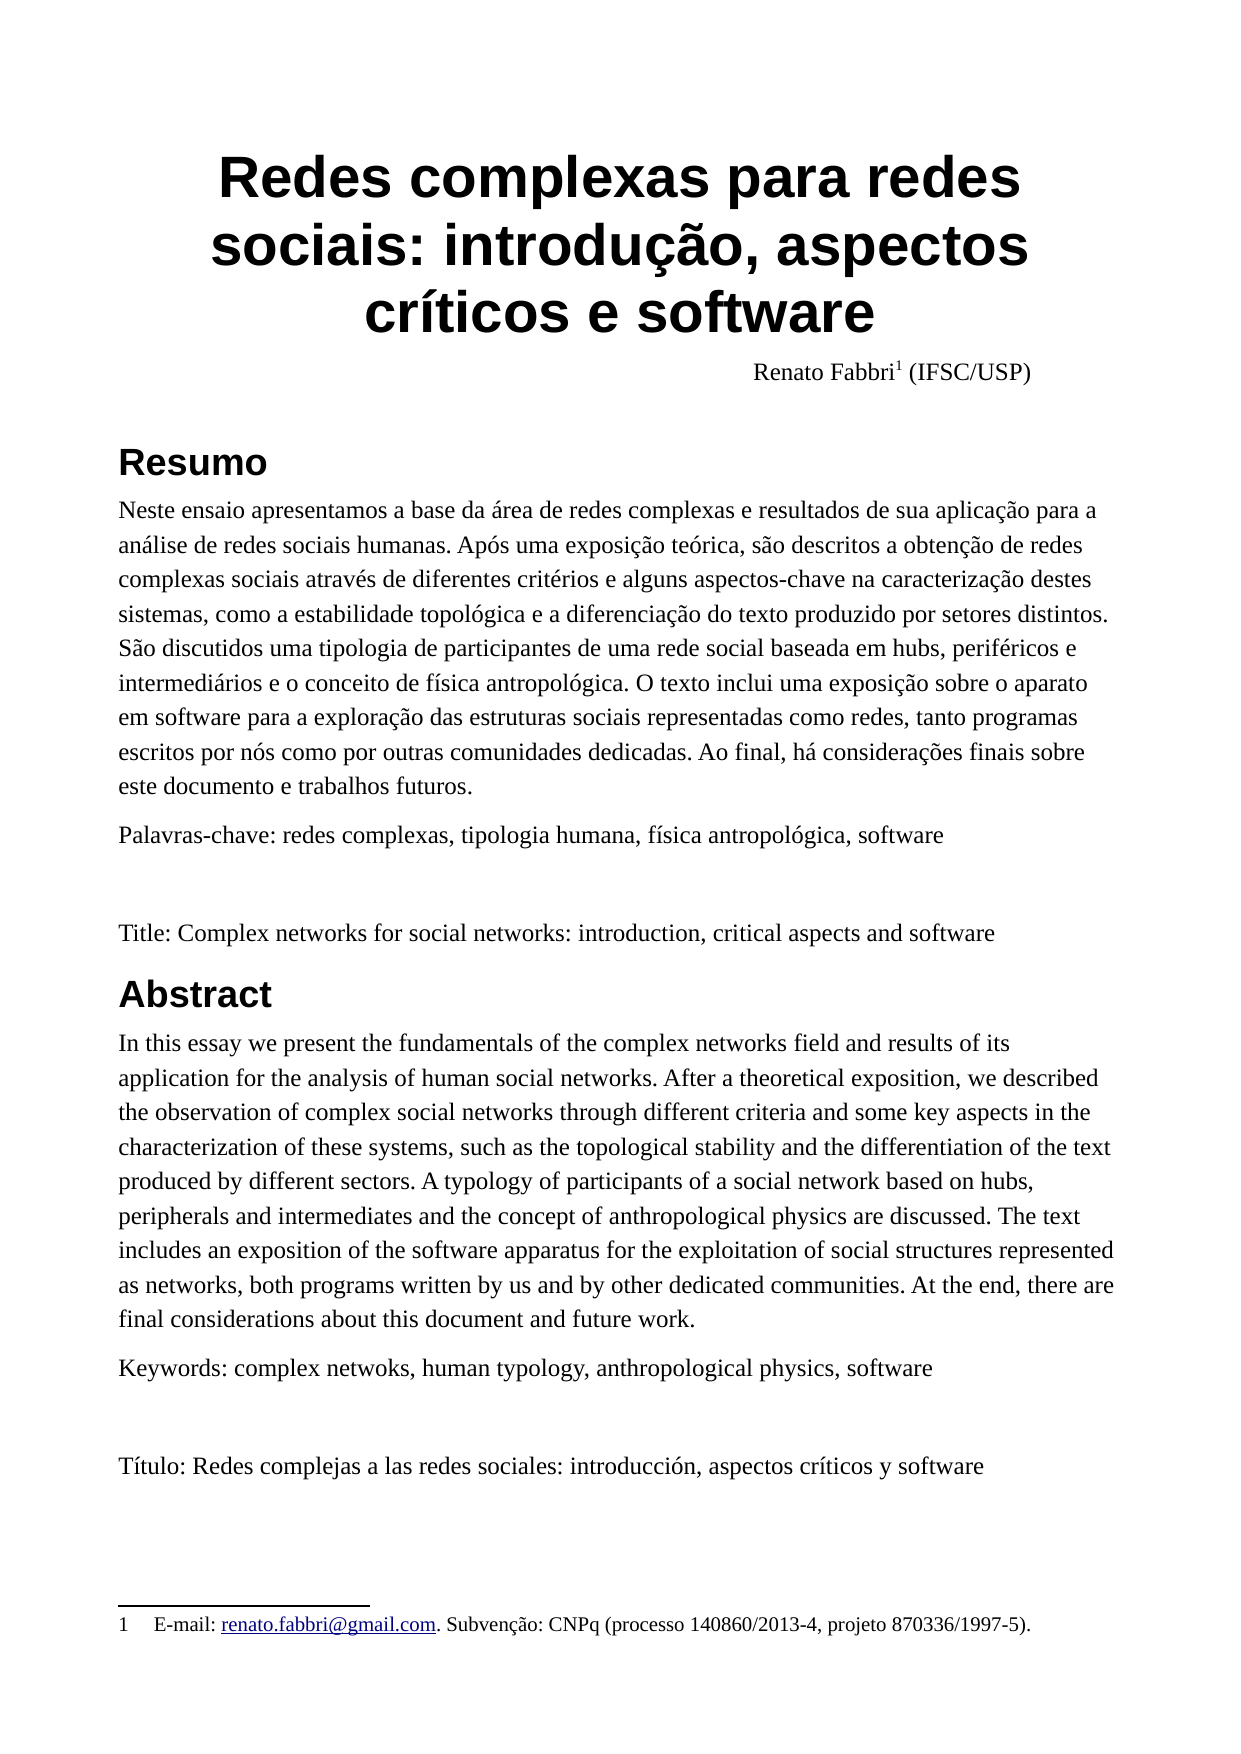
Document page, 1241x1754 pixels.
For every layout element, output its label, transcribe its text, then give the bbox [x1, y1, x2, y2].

subtitle Resumo [118, 439, 1122, 483]
text Neste ensaio apresentamos a base da área de redes complexas e resultados de sua aplicação para a análise de redes sociais humanas. Após uma exposição teórica, são descritos a obtenção de redes complexas sociais através de diferentes critérios e alguns aspectos-chave na caracterização destes sistemas, como a estabilidade topológica e a diferenciação do texto produzido por setores distintos. São discutidos uma tipologia de participantes de uma rede social baseada em hubs, periféricos e intermediários e o conceito de física antropológica. O texto inclui uma exposição sobre o aparato em software para a exploração das estruturas sociais representadas como redes, tanto programas escritos por nós como por outras comunidades dedicadas. Ao final, há considerações finais sobre este documento e trabalhos futuros. [118, 496, 1122, 800]
text In this essay we present the fundamentals of the complex networks field and results of its application for the analysis of human social networks. After a theoretical exposition, we described the observation of complex social networks through different criteria and some key aspects in the characterization of these systems, such as the topological stability and the differentiation of the text produced by different sectors. A typology of participants of a social network based on hubs, peripherals and intermediates and the concept of anthropological physics are discussed. The text includes an exposition of the software apparatus for the exploitation of social structures represented as networks, both programs written by us and by other dedicated communities. At the end, there are final considerations about this document and future work. [118, 1028, 1122, 1333]
subtitle Abstract [118, 972, 1122, 1016]
text Keywords: complex netwoks, human typology, anthropological physics, software [118, 1353, 1122, 1382]
text Renato Fabbri (IFSC/USP) [118, 357, 1122, 386]
text E-mail: renato.fabbri@gmail.com. Subvenção: CNPq (processo 140860/2013-4, projeto 870336/1997-5). [118, 1612, 1122, 1636]
text Palavras-chave: redes complexas, tipologia humana, física antropológica, software [118, 820, 1122, 849]
text Title: Complex networks for social networks: introduction, critical aspects and software [118, 918, 1122, 947]
title Redes complexas para redes sociais: introdução, aspectos críticos e software [118, 143, 1122, 344]
text Título: Redes complejas a las redes sociales: introducción, aspectos críticos y software [118, 1451, 1122, 1480]
